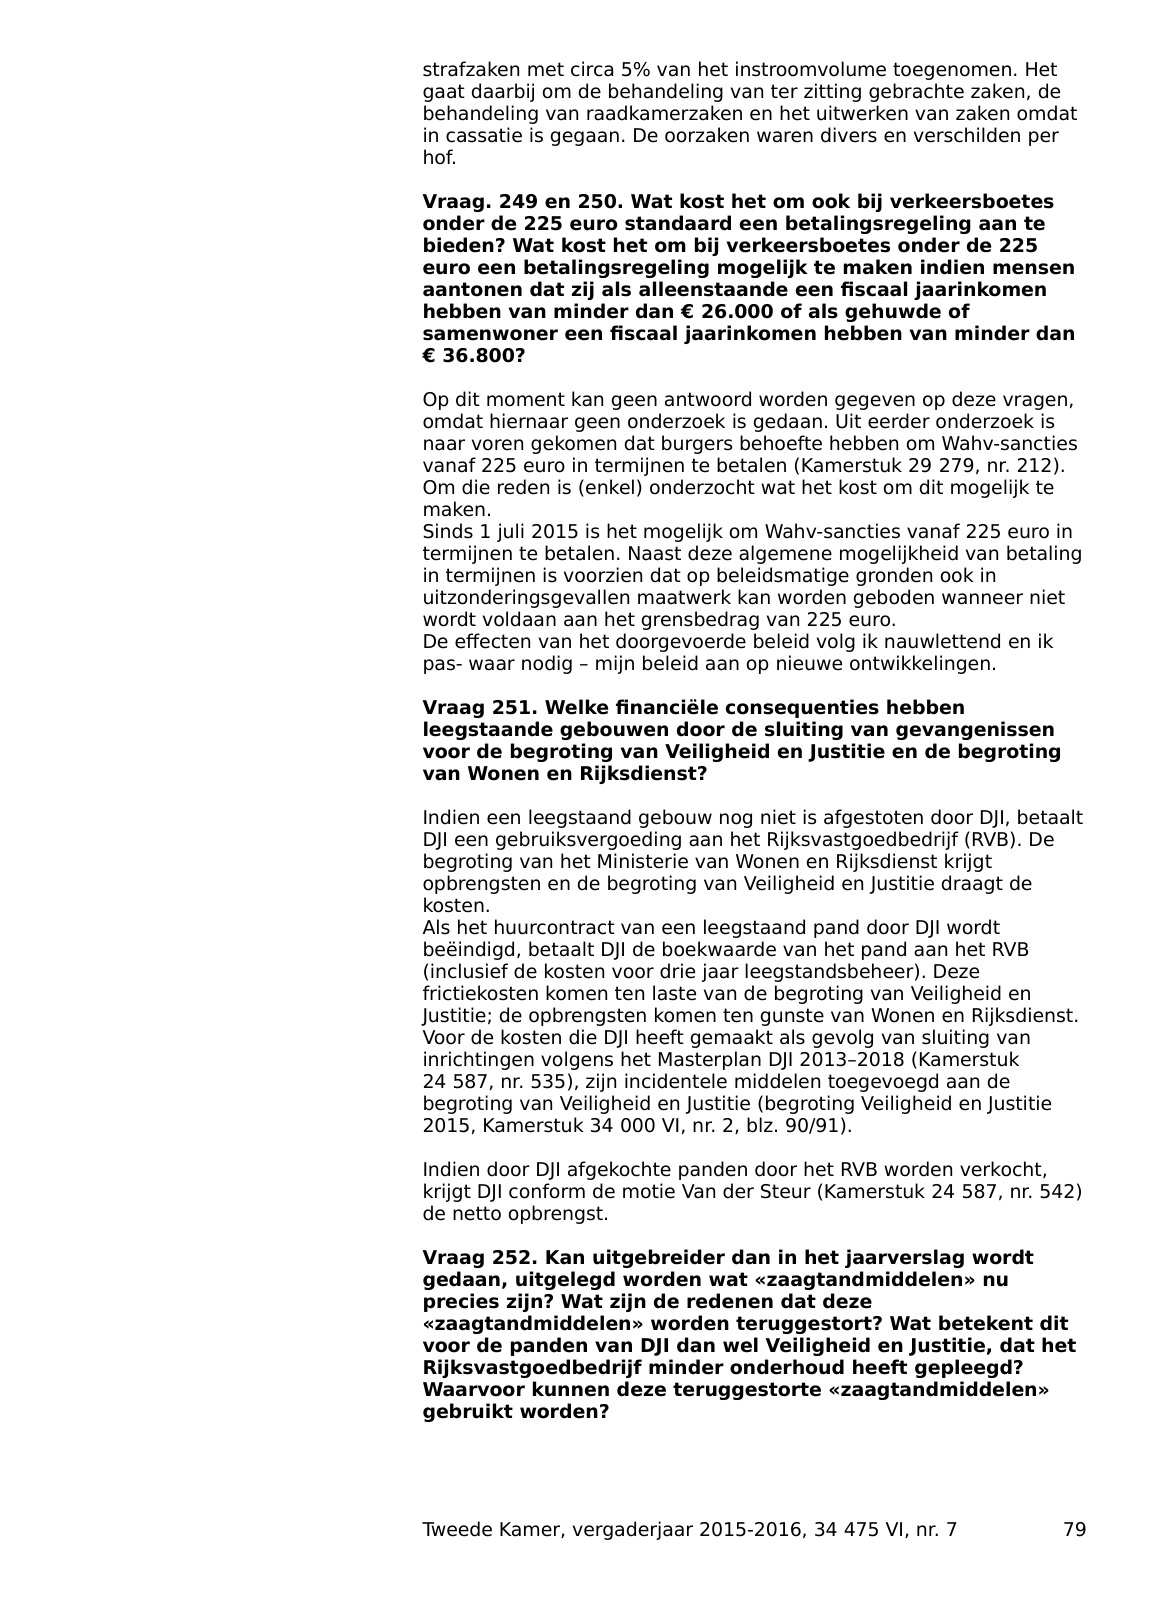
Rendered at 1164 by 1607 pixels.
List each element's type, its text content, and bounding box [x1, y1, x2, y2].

text Als het huurcontract van een leegstaand pand door DJI wordt beëindigd, betaalt DJI de boekwaarde van het pand aan het RVB (inclusief de kosten voor drie jaar leegstandsbeheer). Deze frictiekosten komen ten laste van de begroting van Veiligheid en Justitie; de opbrengsten komen ten gunste van Wonen en Rijksdienst. Voor de kosten die DJI heeft gemaakt als gevolg van sluiting van inrichtingen volgens het Masterplan DJI 2013–2018 (Kamerstuk 24 587, nr. 535), zijn incidentele middelen toegevoegd aan de begroting van Veiligheid en Justitie (begroting Veiligheid en Justitie 2015, Kamerstuk 34 000 VI, nr. 2, blz. 90/91). [422, 917, 1087, 1137]
text Vraag 251. Welke financiële consequenties hebben leegstaande gebouwen door de sluiting van gevangenissen voor de begroting van Veiligheid en Justitie en de begroting van Wonen en Rijksdienst? [422, 697, 1087, 785]
text strafzaken met circa 5% van het instroomvolume toegenomen. Het gaat daarbij om de behandeling van ter zitting gebrachte zaken, de behandeling van raadkamerzaken en het uitwerken van zaken omdat in cassatie is gegaan. De oorzaken waren divers en verschilden per hof. [422, 59, 1087, 169]
text Indien een leegstaand gebouw nog niet is afgestoten door DJI, betaalt DJI een gebruiksvergoeding aan het Rijksvastgoedbedrijf (RVB). De begroting van het Ministerie van Wonen en Rijksdienst krijgt opbrengsten en de begroting van Veiligheid en Justitie draagt de kosten. [422, 807, 1087, 917]
text Indien door DJI afgekochte panden door het RVB worden verkocht, krijgt DJI conform de motie Van der Steur (Kamerstuk 24 587, nr. 542) de netto opbrengst. [422, 1159, 1087, 1225]
text Sinds 1 juli 2015 is het mogelijk om Wahv-sancties vanaf 225 euro in termijnen te betalen. Naast deze algemene mogelijkheid van betaling in termijnen is voorzien dat op beleidsmatige gronden ook in uitzonderingsgevallen maatwerk kan worden geboden wanneer niet wordt voldaan aan het grensbedrag van 225 euro. [422, 521, 1087, 631]
text Vraag 252. Kan uitgebreider dan in het jaarverslag wordt gedaan, uitgelegd worden wat «zaagtandmiddelen» nu precies zijn? Wat zijn de redenen dat deze «zaagtandmiddelen» worden teruggestort? Wat betekent dit voor de panden van DJI dan wel Veiligheid en Justitie, dat het Rijksvastgoedbedrijf minder onderhoud heeft gepleegd? Waarvoor kunnen deze teruggestorte «zaagtandmiddelen» gebruikt worden? [422, 1247, 1087, 1423]
text Vraag. 249 en 250. Wat kost het om ook bij verkeersboetes onder de 225 euro standaard een betalingsregeling aan te bieden? Wat kost het om bij verkeersboetes onder de 225 euro een betalingsregeling mogelijk te maken indien mensen aantonen dat zij als alleenstaande een fiscaal jaarinkomen hebben van minder dan € 26.000 of als gehuwde of samenwoner een fiscaal jaarinkomen hebben van minder dan € 36.800? [422, 191, 1087, 367]
text De effecten van het doorgevoerde beleid volg ik nauwlettend en ik pas- waar nodig – mijn beleid aan op nieuwe ontwikkelingen. [422, 631, 1087, 675]
text Op dit moment kan geen antwoord worden gegeven op deze vragen, omdat hiernaar geen onderzoek is gedaan. Uit eerder onderzoek is naar voren gekomen dat burgers behoefte hebben om Wahv-sancties vanaf 225 euro in termijnen te betalen (Kamerstuk 29 279, nr. 212). Om die reden is (enkel) onderzocht wat het kost om dit mogelijk te maken. [422, 389, 1087, 521]
